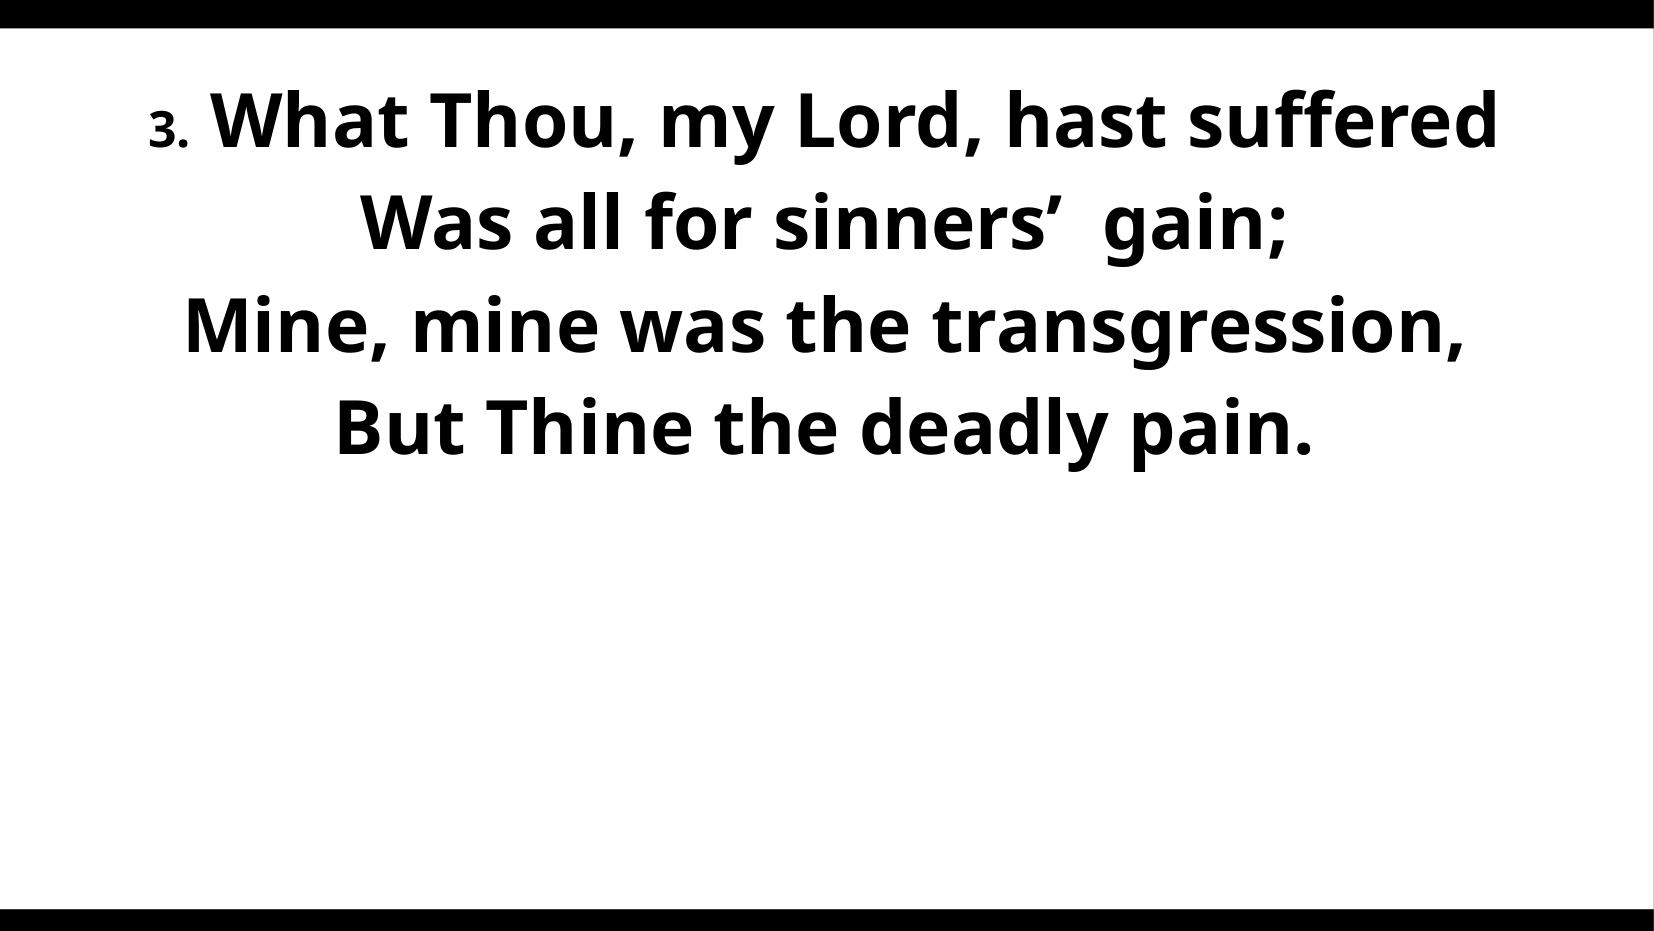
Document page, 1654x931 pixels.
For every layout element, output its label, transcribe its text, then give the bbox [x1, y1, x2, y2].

text_box 3. What Thou, my Lord, hast suffered Was all for sinners’ gain; Mine, mine was the transgression, But Thine the deadly pain. [90, 60, 1561, 475]
picture [0, 0, 1654, 931]
